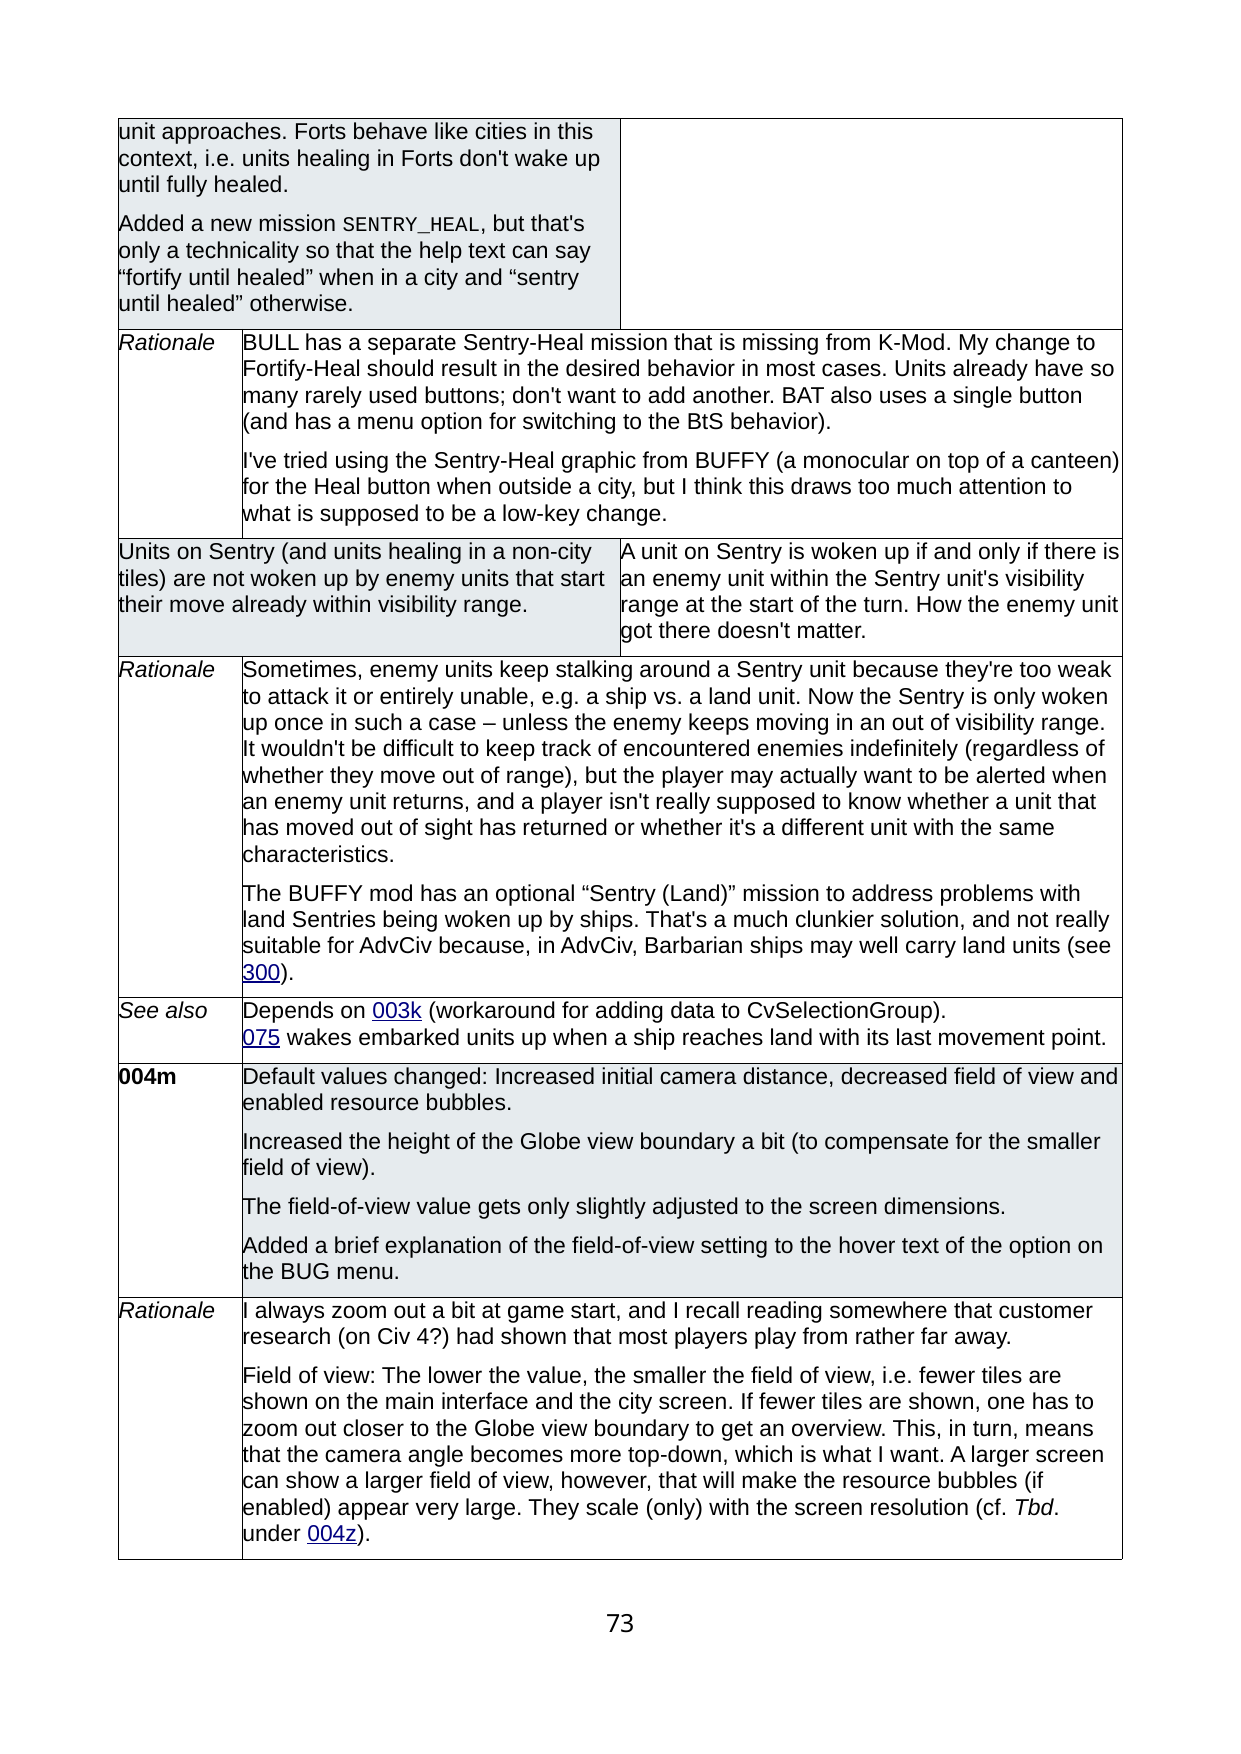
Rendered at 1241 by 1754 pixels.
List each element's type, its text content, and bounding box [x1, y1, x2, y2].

table_cell 004m [119, 1064, 242, 1297]
table_cell [621, 119, 1122, 329]
table_cell Default values changed: Increased initial camera distance, decreased field of view and enabled resource bubbles. Increased the height of the Globe view boundary a bit (to compensate for the smaller field of view). The field-of-view value gets only slightly adjusted to the screen dimensions. Added a brief explanation of the field-of-view setting to the hover text of the option on the BUG menu. [243, 1064, 1122, 1297]
table_cell Units on Sentry (and units healing in a non-city tiles) are not woken up by enemy units that start their move already within visibility range. [119, 539, 620, 656]
table_cell I always zoom out a bit at game start, and I recall reading somewhere that customer research (on Civ 4?) had shown that most players play from rather far away. Field of view: The lower the value, the smaller the field of view, i.e. fewer tiles are shown on the main interface and the city screen. If fewer tiles are shown, one has to zoom out closer to the Globe view boundary to get an overview. This, in turn, means that the camera angle becomes more top-down, which is what I want. A larger screen can show a larger field of view, however, that will make the resource bubbles (if enabled) appear very large. They scale (only) with the screen resolution (cf. Tbd. under 004z). [243, 1298, 1122, 1559]
table_cell Depends on 003k (workaround for adding data to CvSelectionGroup). 075 wakes embarked units up when a ship reaches land with its last movement point. [243, 998, 1122, 1062]
table_cell Rationale [119, 657, 242, 997]
table_cell unit approaches. Forts behave like cities in this context, i.e. units healing in Forts don't wake up until fully healed. Added a new mission SENTRY_HEAL, but that's only a technicality so that the help text can say “fortify until healed” when in a city and “sentry until healed” otherwise. [119, 119, 620, 329]
table_cell Sometimes, enemy units keep stalking around a Sentry unit because they're too weak to attack it or entirely unable, e.g. a ship vs. a land unit. Now the Sentry is only woken up once in such a case – unless the enemy keeps moving in an out of visibility range. It wouldn't be difficult to keep track of encountered enemies indefinitely (regardless of whether they move out of range), but the player may actually want to be alerted when an enemy unit returns, and a player isn't really supposed to know whether a unit that has moved out of sight has returned or whether it's a different unit with the same characteristics. The BUFFY mod has an optional “Sentry (Land)” mission to address problems with land Sentries being woken up by ships. That's a much clunkier solution, and not really suitable for AdvCiv because, in AdvCiv, Barbarian ships may well carry land units (see 300). [243, 657, 1122, 997]
table_cell See also [119, 998, 242, 1062]
table_cell Rationale [119, 330, 242, 538]
table_cell A unit on Sentry is woken up if and only if there is an enemy unit within the Sentry unit's visibility range at the start of the turn. How the enemy unit got there doesn't matter. [621, 539, 1122, 656]
table_cell BULL has a separate Sentry-Heal mission that is missing from K-Mod. My change to Fortify-Heal should result in the desired behavior in most cases. Units already have so many rarely used buttons; don't want to add another. BAT also uses a single button (and has a menu option for switching to the BtS behavior). I've tried using the Sentry-Heal graphic from BUFFY (a monocular on top of a canteen) for the Heal button when outside a city, but I think this draws too much attention to what is supposed to be a low-key change. [243, 330, 1122, 538]
table_cell Rationale [119, 1298, 242, 1559]
